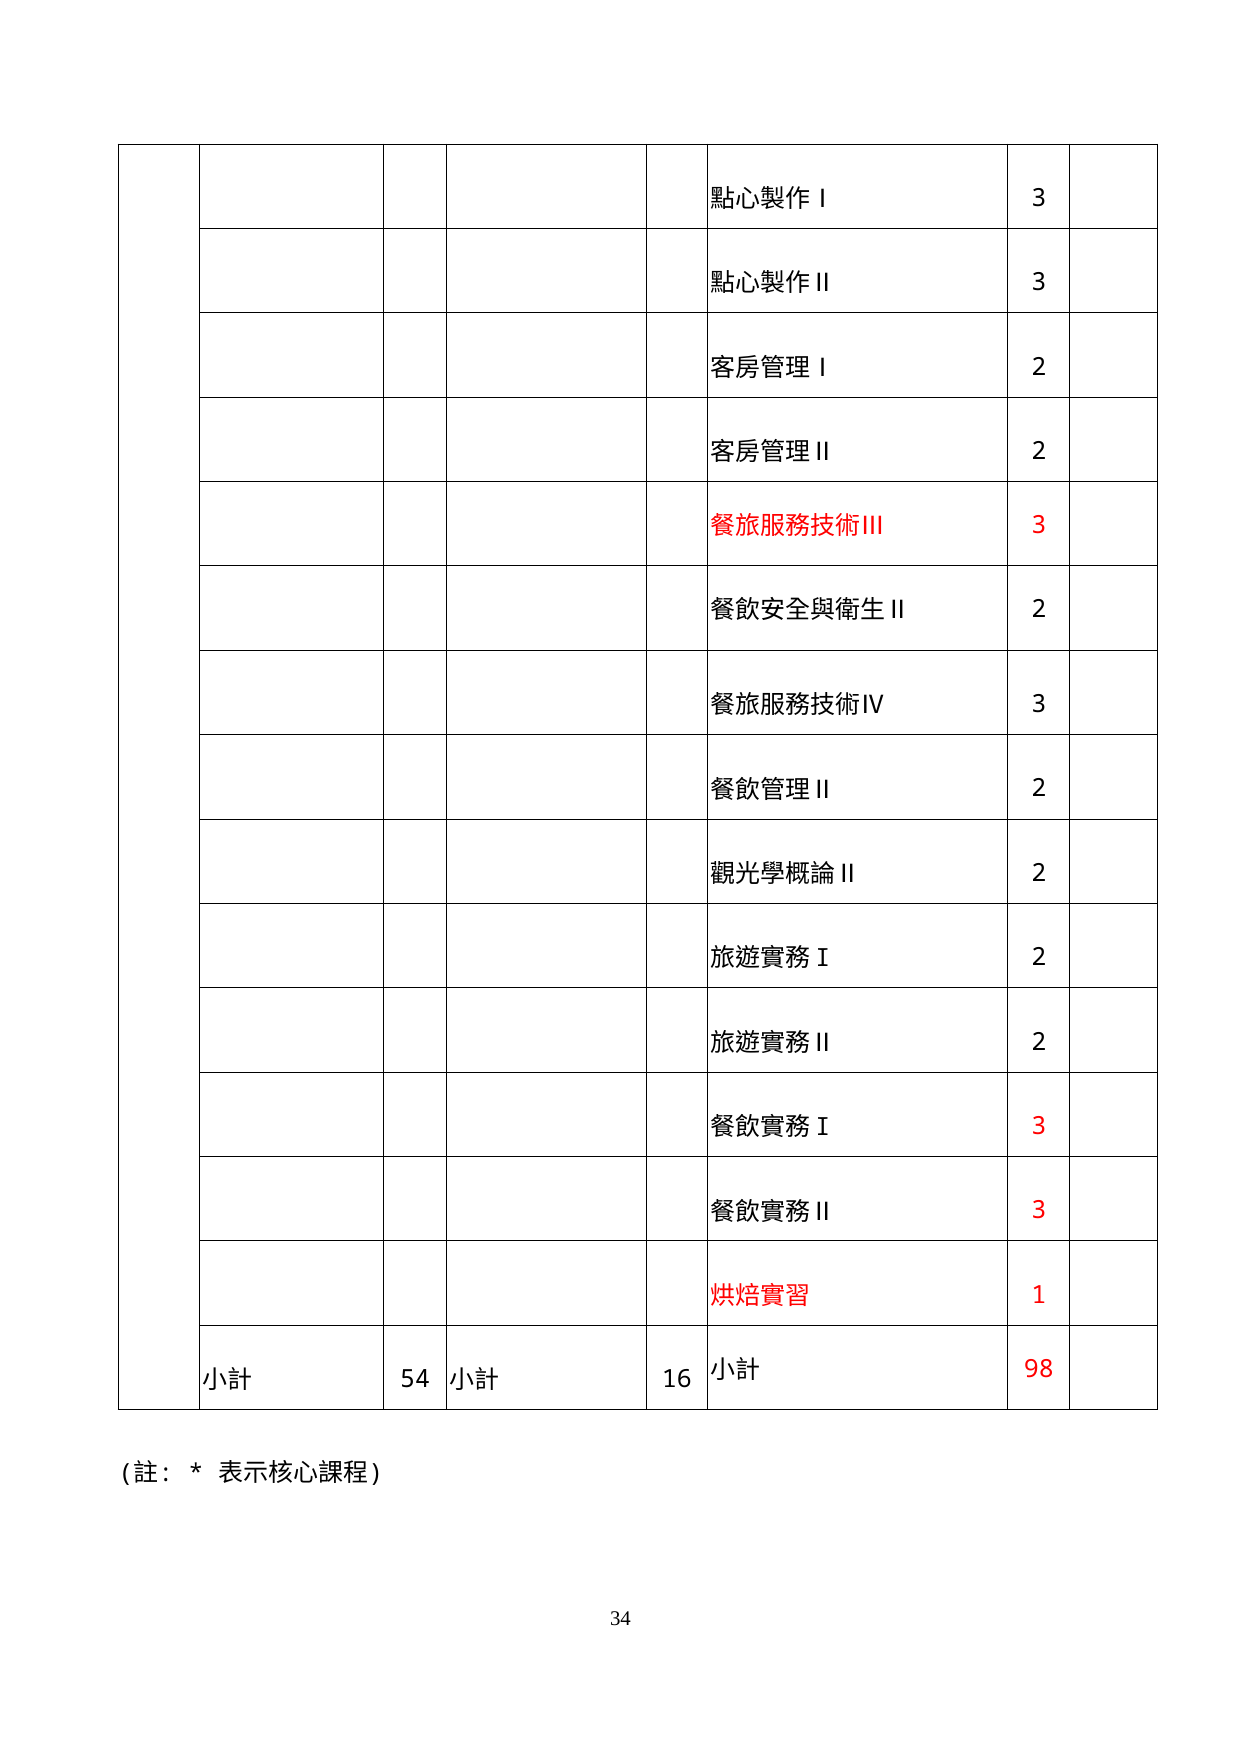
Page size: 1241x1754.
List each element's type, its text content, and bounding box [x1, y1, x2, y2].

table_cell 烘焙實習 [708, 1241, 1007, 1325]
table_cell [200, 1157, 383, 1240]
table_cell [384, 313, 446, 397]
table_cell 54 [384, 1326, 446, 1409]
table_cell [647, 1073, 707, 1156]
table_cell [384, 1073, 446, 1156]
table_cell [200, 229, 383, 312]
table_cell [384, 398, 446, 481]
table_cell [1070, 1157, 1157, 1240]
table_cell [1070, 1326, 1157, 1409]
table_cell 2 [1008, 988, 1069, 1072]
table_cell [647, 651, 707, 734]
table_cell [384, 735, 446, 818]
table_cell 小計 [708, 1326, 1007, 1409]
table_cell [200, 651, 383, 734]
table_cell [384, 651, 446, 734]
table_cell [1070, 904, 1157, 987]
table_cell [447, 145, 646, 228]
table_cell 16 [647, 1326, 707, 1409]
table_cell 點心製作Ⅰ [708, 145, 1007, 228]
table_cell 旅遊實務Ⅱ [708, 988, 1007, 1072]
table_cell [647, 145, 707, 228]
table_cell 3 [1008, 145, 1069, 228]
table_cell [384, 482, 446, 565]
table_cell 3 [1008, 482, 1069, 565]
table_cell [447, 398, 646, 481]
table_cell 3 [1008, 1073, 1069, 1156]
table_cell [647, 1241, 707, 1325]
table_cell [384, 988, 446, 1072]
table_cell [647, 482, 707, 565]
table_cell [119, 145, 199, 1409]
table_cell 2 [1008, 820, 1069, 903]
table_cell [647, 229, 707, 312]
table_cell [200, 904, 383, 987]
table_cell 客房管理Ⅱ [708, 398, 1007, 481]
table_cell [200, 820, 383, 903]
table_cell [200, 313, 383, 397]
table_cell 小計 [447, 1326, 646, 1409]
table_cell [1070, 229, 1157, 312]
table_cell [384, 1241, 446, 1325]
table_cell 2 [1008, 313, 1069, 397]
table_cell [1070, 145, 1157, 228]
text (註: * 表示核心課程) [118, 1429, 1122, 1491]
table_cell 旅遊實務I [708, 904, 1007, 987]
table_cell [1070, 735, 1157, 818]
table_cell [200, 735, 383, 818]
table_cell 1 [1008, 1241, 1069, 1325]
table_cell [384, 229, 446, 312]
table_cell 餐旅服務技術Ⅲ [708, 482, 1007, 565]
table_cell 餐飲安全與衛生Ⅱ [708, 566, 1007, 650]
table_cell [200, 482, 383, 565]
table_cell [384, 1157, 446, 1240]
table_cell [200, 145, 383, 228]
table_cell 點心製作Ⅱ [708, 229, 1007, 312]
table_cell [447, 1241, 646, 1325]
table_cell [447, 904, 646, 987]
table_cell [384, 820, 446, 903]
table_cell [647, 1157, 707, 1240]
table_cell [447, 1073, 646, 1156]
table_cell [447, 988, 646, 1072]
table_cell [1070, 651, 1157, 734]
table_cell 3 [1008, 1157, 1069, 1240]
table_cell [447, 651, 646, 734]
table_cell 2 [1008, 398, 1069, 481]
table_cell [384, 566, 446, 650]
table_cell 餐飲實務I [708, 1073, 1007, 1156]
table_cell [200, 1073, 383, 1156]
table_cell [1070, 1073, 1157, 1156]
table_cell [447, 313, 646, 397]
table_cell [200, 398, 383, 481]
table_cell [447, 735, 646, 818]
table_cell [1070, 1241, 1157, 1325]
table_cell 觀光學概論Ⅱ [708, 820, 1007, 903]
table_cell 小計 [200, 1326, 383, 1409]
table_cell [447, 229, 646, 312]
table_cell [447, 566, 646, 650]
table_cell 3 [1008, 651, 1069, 734]
table_cell 98 [1008, 1326, 1069, 1409]
table_cell [384, 145, 446, 228]
table_cell [647, 735, 707, 818]
table_cell 餐飲管理Ⅱ [708, 735, 1007, 818]
table_cell [647, 988, 707, 1072]
table_cell [647, 398, 707, 481]
table_cell [1070, 313, 1157, 397]
table_cell [647, 313, 707, 397]
table_cell [1070, 398, 1157, 481]
table_cell [1070, 482, 1157, 565]
table_cell [447, 482, 646, 565]
table_cell [1070, 820, 1157, 903]
table_cell 餐飲實務Ⅱ [708, 1157, 1007, 1240]
table_cell [447, 1157, 646, 1240]
table_cell 餐旅服務技術Ⅳ [708, 651, 1007, 734]
table_cell 2 [1008, 566, 1069, 650]
table_cell [1070, 566, 1157, 650]
table_cell 2 [1008, 904, 1069, 987]
table_cell [200, 566, 383, 650]
table_cell 3 [1008, 229, 1069, 312]
table_cell [647, 566, 707, 650]
table_cell [647, 820, 707, 903]
table_cell [200, 988, 383, 1072]
table_cell 2 [1008, 735, 1069, 818]
table_cell 客房管理Ⅰ [708, 313, 1007, 397]
table_cell [647, 904, 707, 987]
table_cell [1070, 988, 1157, 1072]
table_cell [200, 1241, 383, 1325]
table_cell [447, 820, 646, 903]
table_cell [384, 904, 446, 987]
